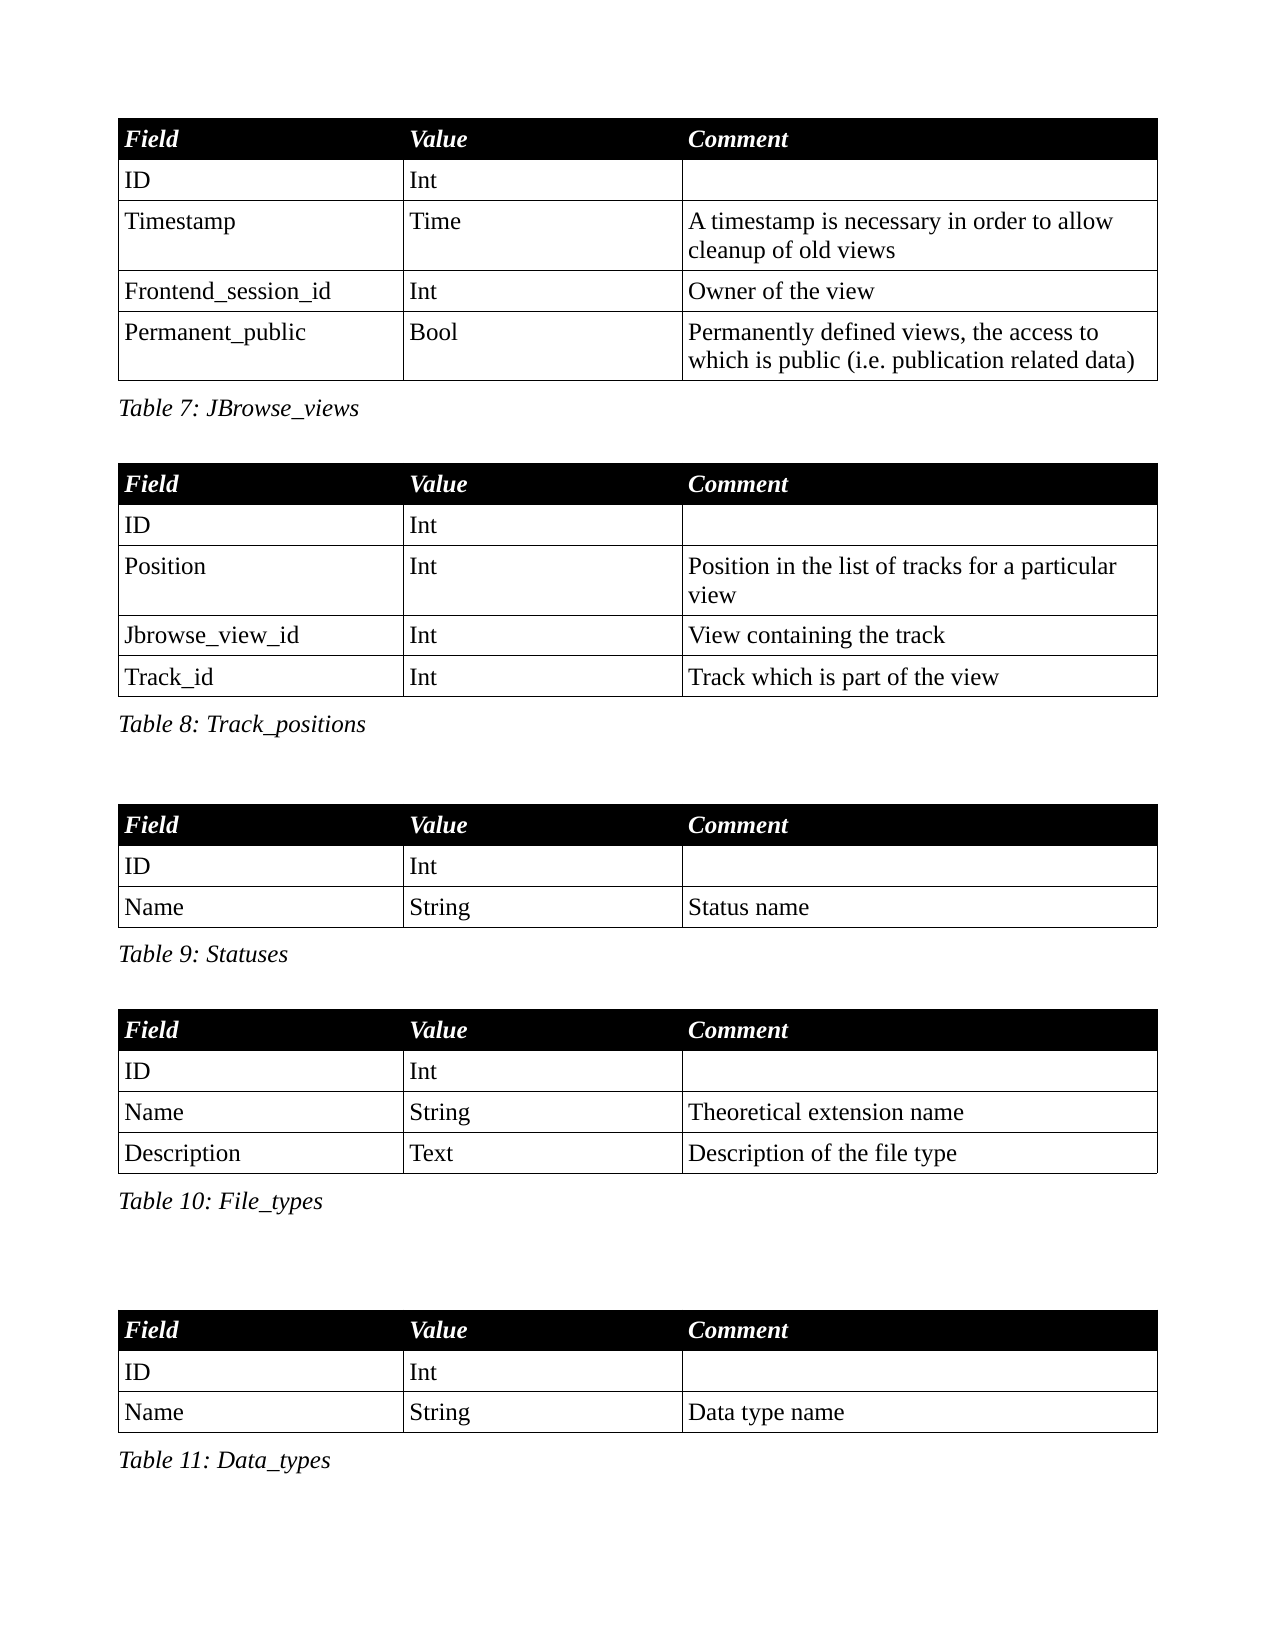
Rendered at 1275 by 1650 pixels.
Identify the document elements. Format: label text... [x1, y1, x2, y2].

table_header Field [119, 1311, 403, 1350]
table_header Comment [683, 119, 1157, 159]
table_cell View containing the track [683, 616, 1157, 655]
table_cell Int [404, 271, 682, 311]
table_cell ID [119, 1051, 403, 1091]
table_cell Permanently defined views, the access to which is public (i.e. publication related data) [683, 312, 1157, 380]
table_cell String [404, 1392, 682, 1432]
table_header Field [119, 464, 403, 504]
table_cell Owner of the view [683, 271, 1157, 311]
table_cell Theoretical extension name [683, 1092, 1157, 1132]
text Table 8: Track_positions [118, 709, 1157, 738]
table_cell ID [119, 160, 403, 200]
text Table 9: Statuses [118, 939, 1157, 968]
table_cell Name [119, 887, 403, 927]
table_cell Name [119, 1392, 403, 1432]
table_header Field [119, 119, 403, 159]
table_cell Int [404, 505, 682, 545]
table_cell Data type name [683, 1392, 1157, 1432]
table_cell [683, 505, 1157, 545]
table_header Value [404, 464, 682, 504]
table_header Value [404, 805, 682, 845]
table_cell ID [119, 505, 403, 545]
table_header Comment [683, 464, 1157, 504]
table_cell Int [404, 546, 682, 614]
table_header Value [404, 1311, 682, 1350]
text Table 7: JBrowse_views [118, 393, 1157, 422]
table_cell Int [404, 160, 682, 200]
table_cell A timestamp is necessary in order to allow cleanup of old views [683, 201, 1157, 270]
table_header Comment [683, 1010, 1157, 1050]
table_cell Description [119, 1133, 403, 1173]
table_header Comment [683, 1311, 1157, 1350]
text Table 11: Data_types [118, 1445, 1157, 1474]
table_header Value [404, 1010, 682, 1050]
table_cell Text [404, 1133, 682, 1173]
table_header Field [119, 1010, 403, 1050]
table_cell Time [404, 201, 682, 270]
table_cell Status name [683, 887, 1157, 927]
table_cell Bool [404, 312, 682, 380]
table_cell Jbrowse_view_id [119, 616, 403, 655]
table_header Comment [683, 805, 1157, 845]
table_header Value [404, 119, 682, 159]
table_cell Int [404, 656, 682, 696]
table_cell [683, 846, 1157, 886]
table_cell Int [404, 1051, 682, 1091]
table_cell [683, 1351, 1157, 1391]
text Table 10: File_types [118, 1186, 1157, 1214]
table_cell ID [119, 1351, 403, 1391]
table_cell Name [119, 1092, 403, 1132]
table_cell Permanent_public [119, 312, 403, 380]
table_cell Int [404, 846, 682, 886]
table_cell Position in the list of tracks for a particular view [683, 546, 1157, 614]
table_cell Int [404, 1351, 682, 1391]
table_cell String [404, 887, 682, 927]
table_cell Timestamp [119, 201, 403, 270]
table_cell Track which is part of the view [683, 656, 1157, 696]
table_cell Frontend_session_id [119, 271, 403, 311]
table_cell [683, 160, 1157, 200]
table_cell Position [119, 546, 403, 614]
table_cell [683, 1051, 1157, 1091]
table_cell ID [119, 846, 403, 886]
table_header Field [119, 805, 403, 845]
table_cell Description of the file type [683, 1133, 1157, 1173]
table_cell Int [404, 616, 682, 655]
table_cell Track_id [119, 656, 403, 696]
table_cell String [404, 1092, 682, 1132]
